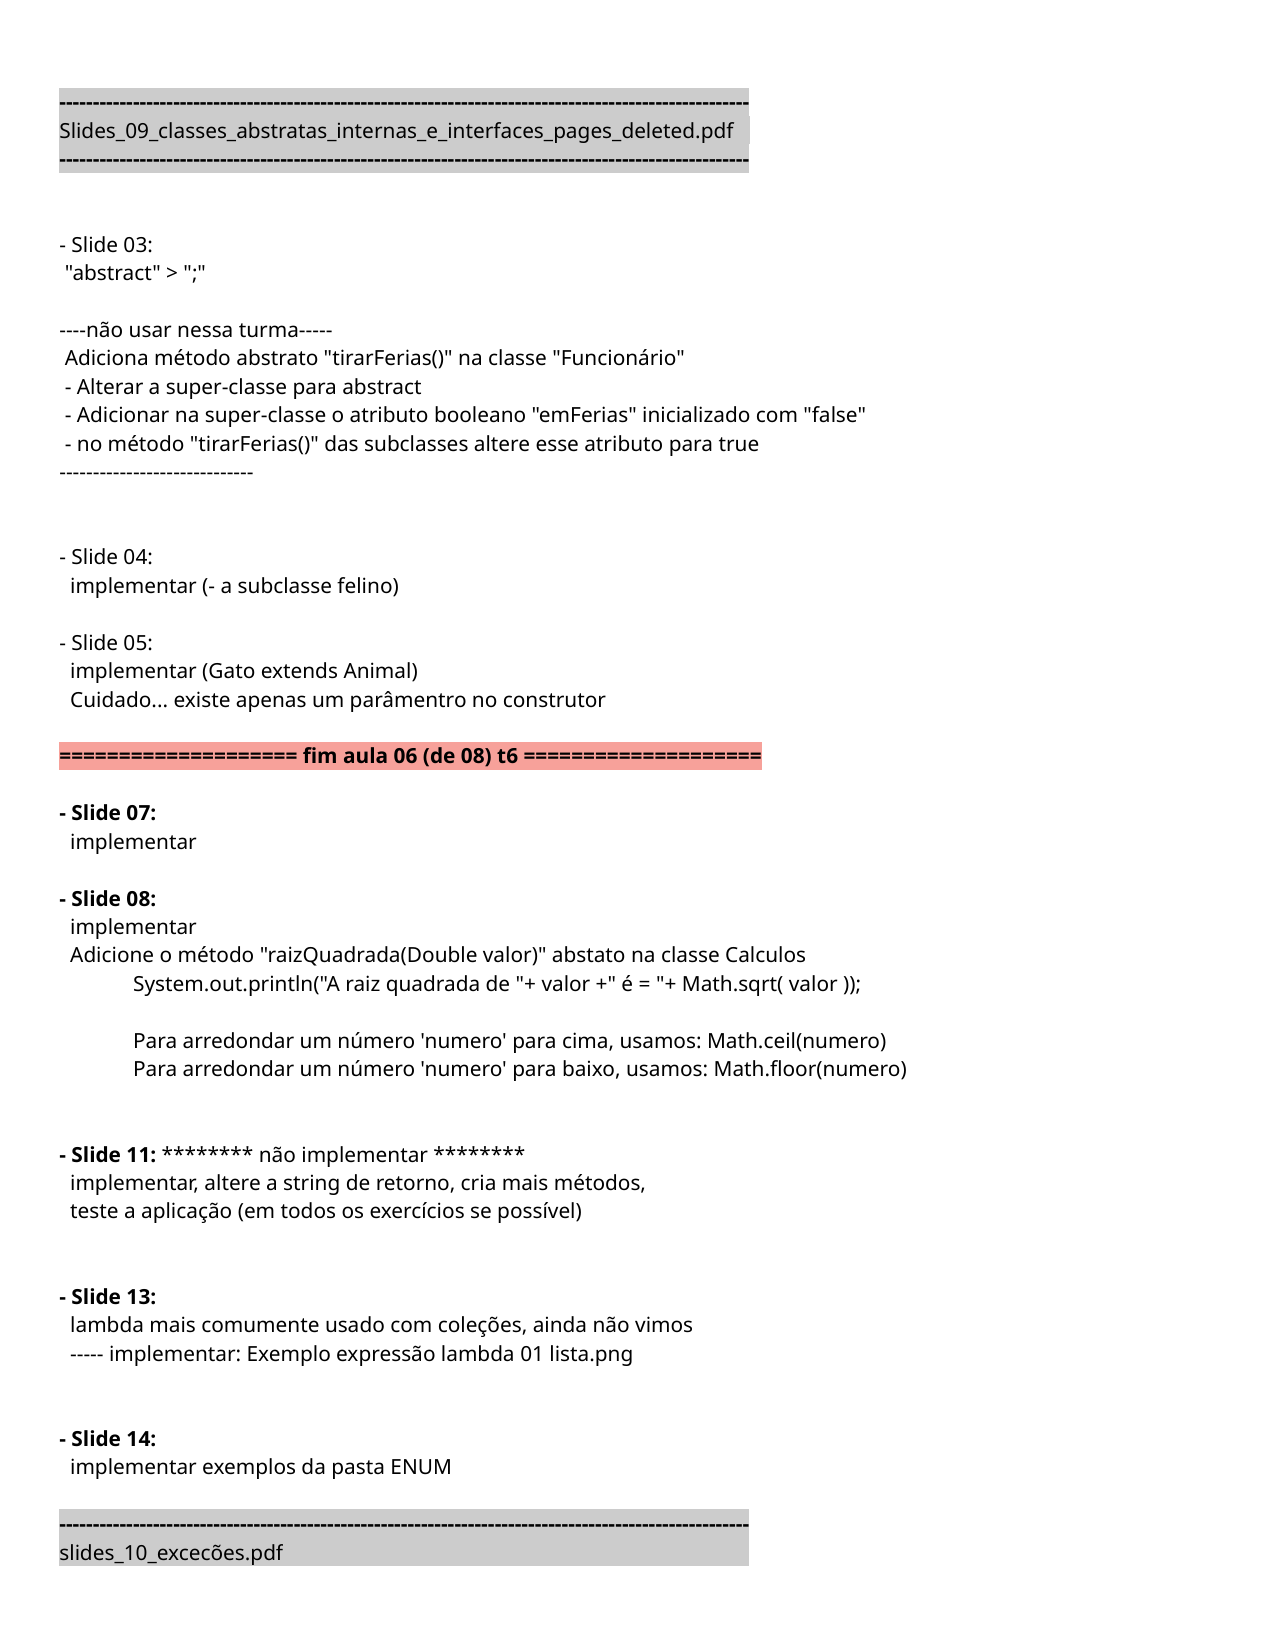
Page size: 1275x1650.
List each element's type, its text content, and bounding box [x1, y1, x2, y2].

text Para arredondar um número 'numero' para cima, usamos: Math.ceil(numero) [59, 1026, 1216, 1054]
text implementar, altere a string de retorno, cria mais métodos, [59, 1168, 1216, 1197]
text Cuidado... existe apenas um parâmentro no construtor [59, 685, 1216, 713]
text ------------------------------------------------------------------------------------------------------- [59, 1509, 1216, 1538]
text - Slide 05: [59, 628, 1216, 656]
text ----- implementar: Exemplo expressão lambda 01 lista.png [59, 1339, 1216, 1367]
text ==================== fim aula 06 (de 08) t6 ==================== [59, 742, 1216, 770]
text - no método "tirarFerias()" das subclasses altere esse atributo para true [59, 429, 1216, 457]
text ------------------------------------------------------------------------------------------------------- [59, 144, 1216, 173]
text implementar [59, 912, 1216, 941]
text - Adicionar na super-classe o atributo booleano "emFerias" inicializado com "false" [59, 400, 1216, 429]
text implementar (Gato extends Animal) [59, 656, 1216, 685]
text "abstract" > ";" [59, 258, 1216, 287]
text Adiciona método abstrato "tirarFerias()" na classe "Funcionário" [59, 343, 1216, 372]
text Para arredondar um número 'numero' para baixo, usamos: Math.floor(numero) [59, 1054, 1216, 1083]
text ----não usar nessa turma----- [59, 315, 1216, 343]
text - Slide 11: ******** não implementar ******** [59, 1140, 1216, 1168]
text Adicione o método "raizQuadrada(Double valor)" abstato na classe Calculos [59, 941, 1216, 969]
text - Slide 03: [59, 230, 1216, 258]
text implementar (- a subclasse felino) [59, 571, 1216, 599]
text ------------------------------------------------------------------------------------------------------- [59, 87, 1216, 116]
text - Alterar a super-classe para abstract [59, 372, 1216, 400]
text Slides_09_classes_abstratas_internas_e_interfaces_pages_deleted.pdf [59, 116, 1216, 144]
text teste a aplicação (em todos os exercícios se possível) [59, 1197, 1216, 1225]
text - Slide 04: [59, 542, 1216, 571]
text - Slide 07: [59, 798, 1216, 827]
text lambda mais comumente usado com coleções, ainda não vimos [59, 1310, 1216, 1339]
text ----------------------------- [59, 457, 1216, 486]
text - Slide 14: [59, 1424, 1216, 1452]
text - Slide 13: [59, 1282, 1216, 1310]
text System.out.println("A raiz quadrada de "+ valor +" é = "+ Math.sqrt( valor )); [59, 969, 1216, 997]
text slides_10_excecões.pdf [59, 1538, 1216, 1566]
text - Slide 08: [59, 884, 1216, 912]
text implementar [59, 827, 1216, 855]
text implementar exemplos da pasta ENUM [59, 1452, 1216, 1481]
